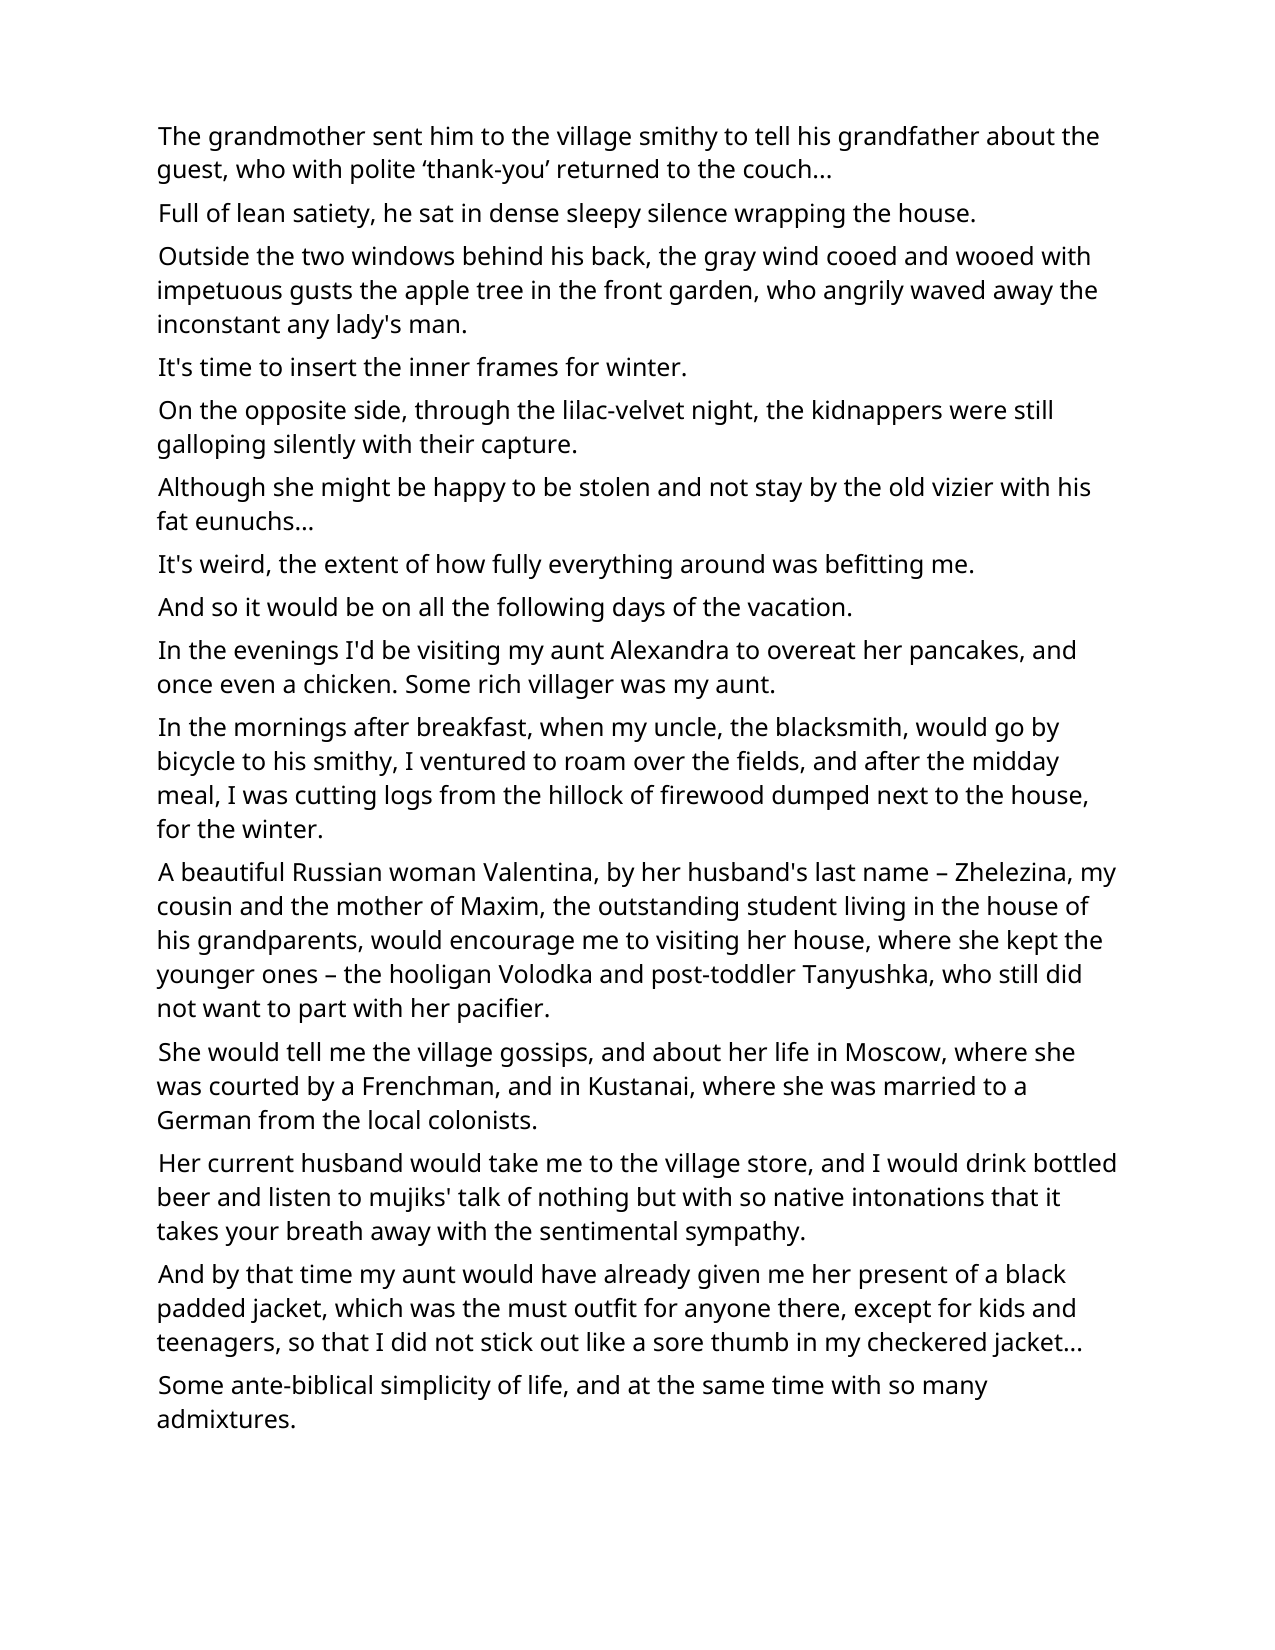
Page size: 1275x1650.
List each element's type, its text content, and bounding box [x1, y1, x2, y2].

text Although she might be happy to be stolen and not stay by the old vizier with his fat eunuchs… [156, 469, 1118, 538]
text In the mornings after breakfast, when my uncle, the blacksmith, would go by bicycle to his smithy, I ventured to roam over the fields, and after the midday meal, I was cutting logs from the hillock of firewood dumped next to the house, for the winter. [156, 710, 1118, 846]
text A beautiful Russian woman Valentina, by her husband's last name – Zhelezina, my cousin and the mother of Maxim, the outstanding student living in the house of his grandparents, would encourage me to visiting her house, where she kept the younger ones – the hooligan Volodka and post-toddler Tanyushka, who still did not want to part with her pacifier. [156, 855, 1118, 1025]
text Her current husband would take me to the village store, and I would drink bottled beer and listen to mujiks' talk of nothing but with so native intonations that it takes your breath away with the sentimental sympathy. [156, 1145, 1118, 1247]
text It's time to insert the inner frames for winter. [156, 349, 1118, 383]
text It's weird, the extent of how fully everything around was befitting me. [156, 547, 1118, 581]
text And by that time my aunt would have already given me her present of a black padded jacket, which was the must outfit for anyone there, except for kids and teenagers, so that I did not stick out like a sore thumb in my checkered jacket... [156, 1256, 1118, 1359]
text On the opposite side, through the lilac-velvet night, the kidnappers were still galloping silently with their capture. [156, 392, 1118, 461]
text Outside the two windows behind his back, the gray wind cooed and wooed with impetuous gusts the apple tree in the front garden, who angrily waved away the inconstant any lady's man. [156, 238, 1118, 340]
text The grandmother sent him to the village smithy to tell his grandfather about the guest, who with polite ‘thank-you’ returned to the couch... [156, 118, 1118, 186]
text She would tell me the village gossips, and about her life in Moscow, where she was courted by a Frenchman, and in Kustanai, where she was married to a German from the local colonists. [156, 1034, 1118, 1136]
text And so it would be on all the following days of the vacation. [156, 589, 1118, 624]
text Full of lean satiety, he sat in dense sleepy silence wrapping the house. [156, 195, 1118, 229]
text In the evenings I'd be visiting my aunt Alexandra to overeat her pancakes, and once even a chicken. Some rich villager was my aunt. [156, 633, 1118, 701]
text Some ante-biblical simplicity of life, and at the same time with so many admixtures. [156, 1368, 1118, 1436]
